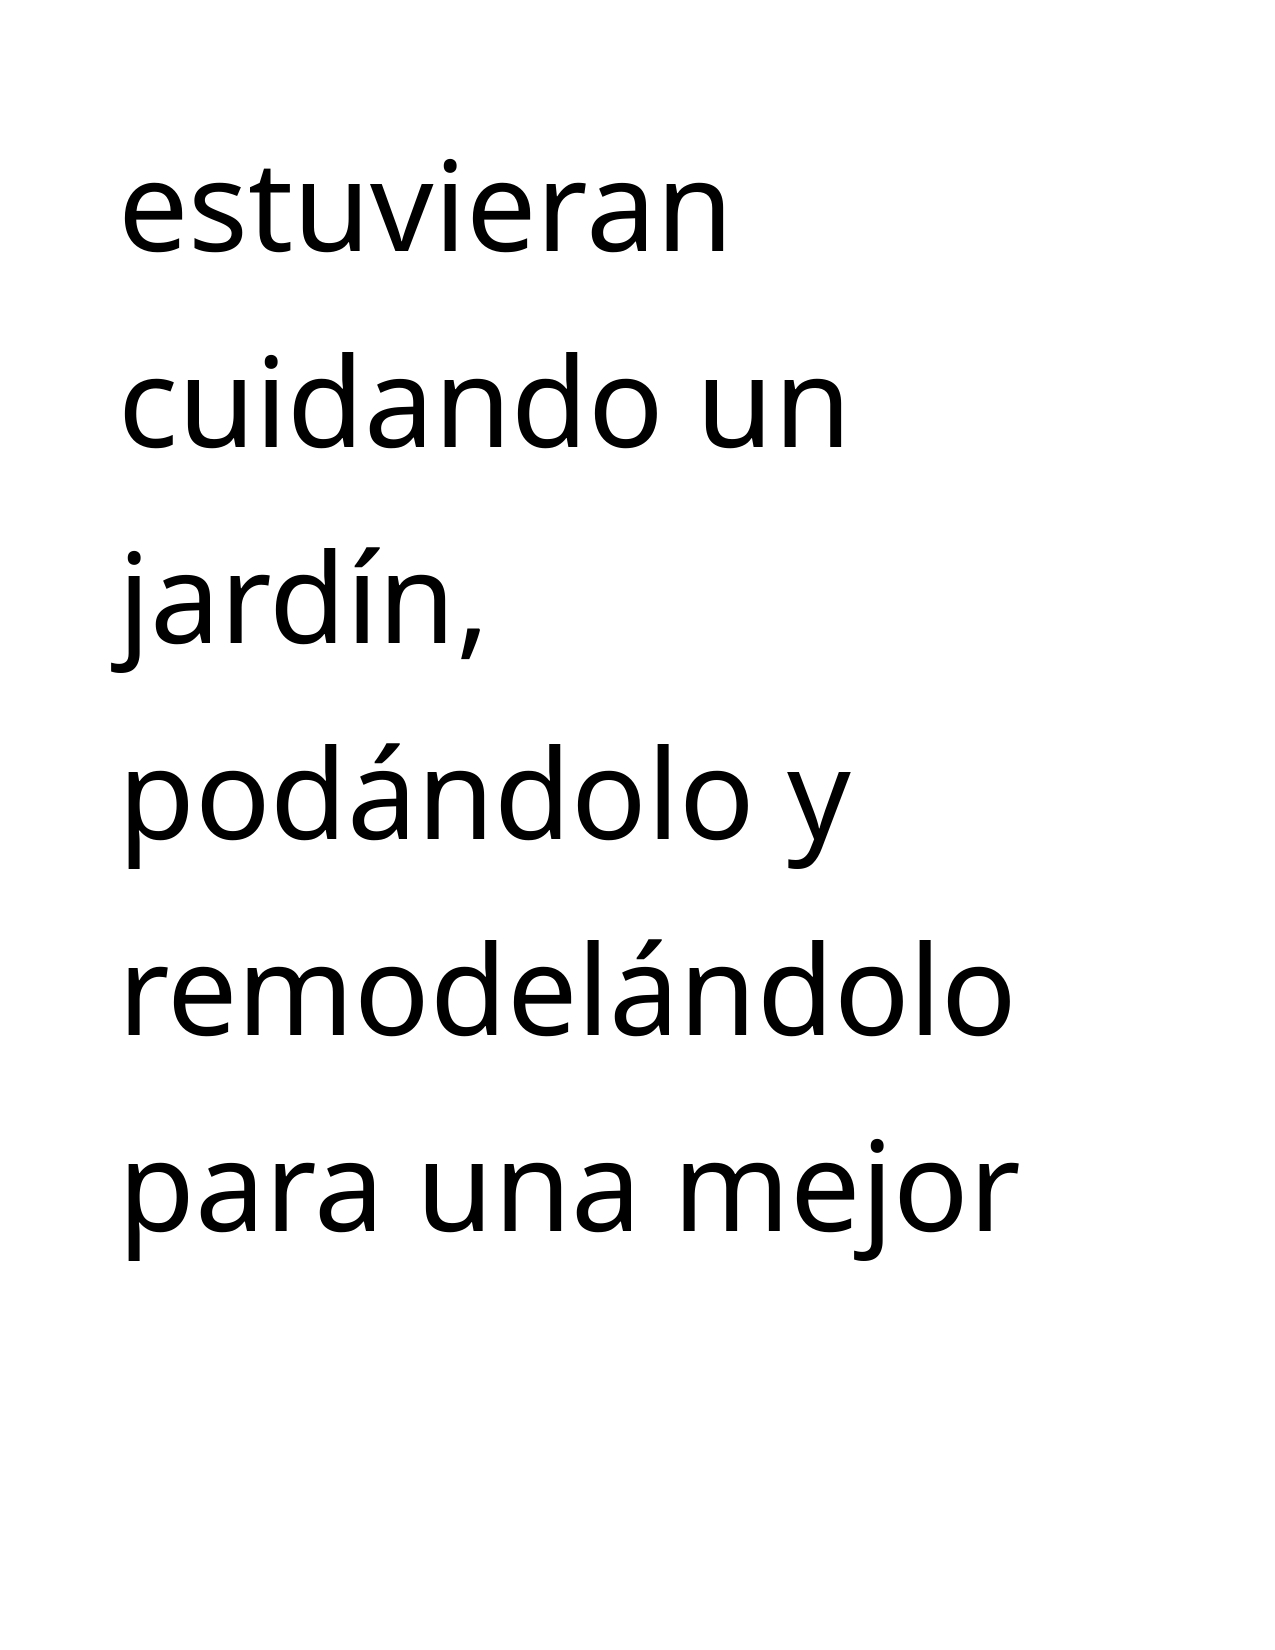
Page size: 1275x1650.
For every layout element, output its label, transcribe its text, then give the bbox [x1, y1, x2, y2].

text estuvieran cuidando un jardín, podándolo y remodelándolo para una mejor [118, 118, 1157, 1268]
